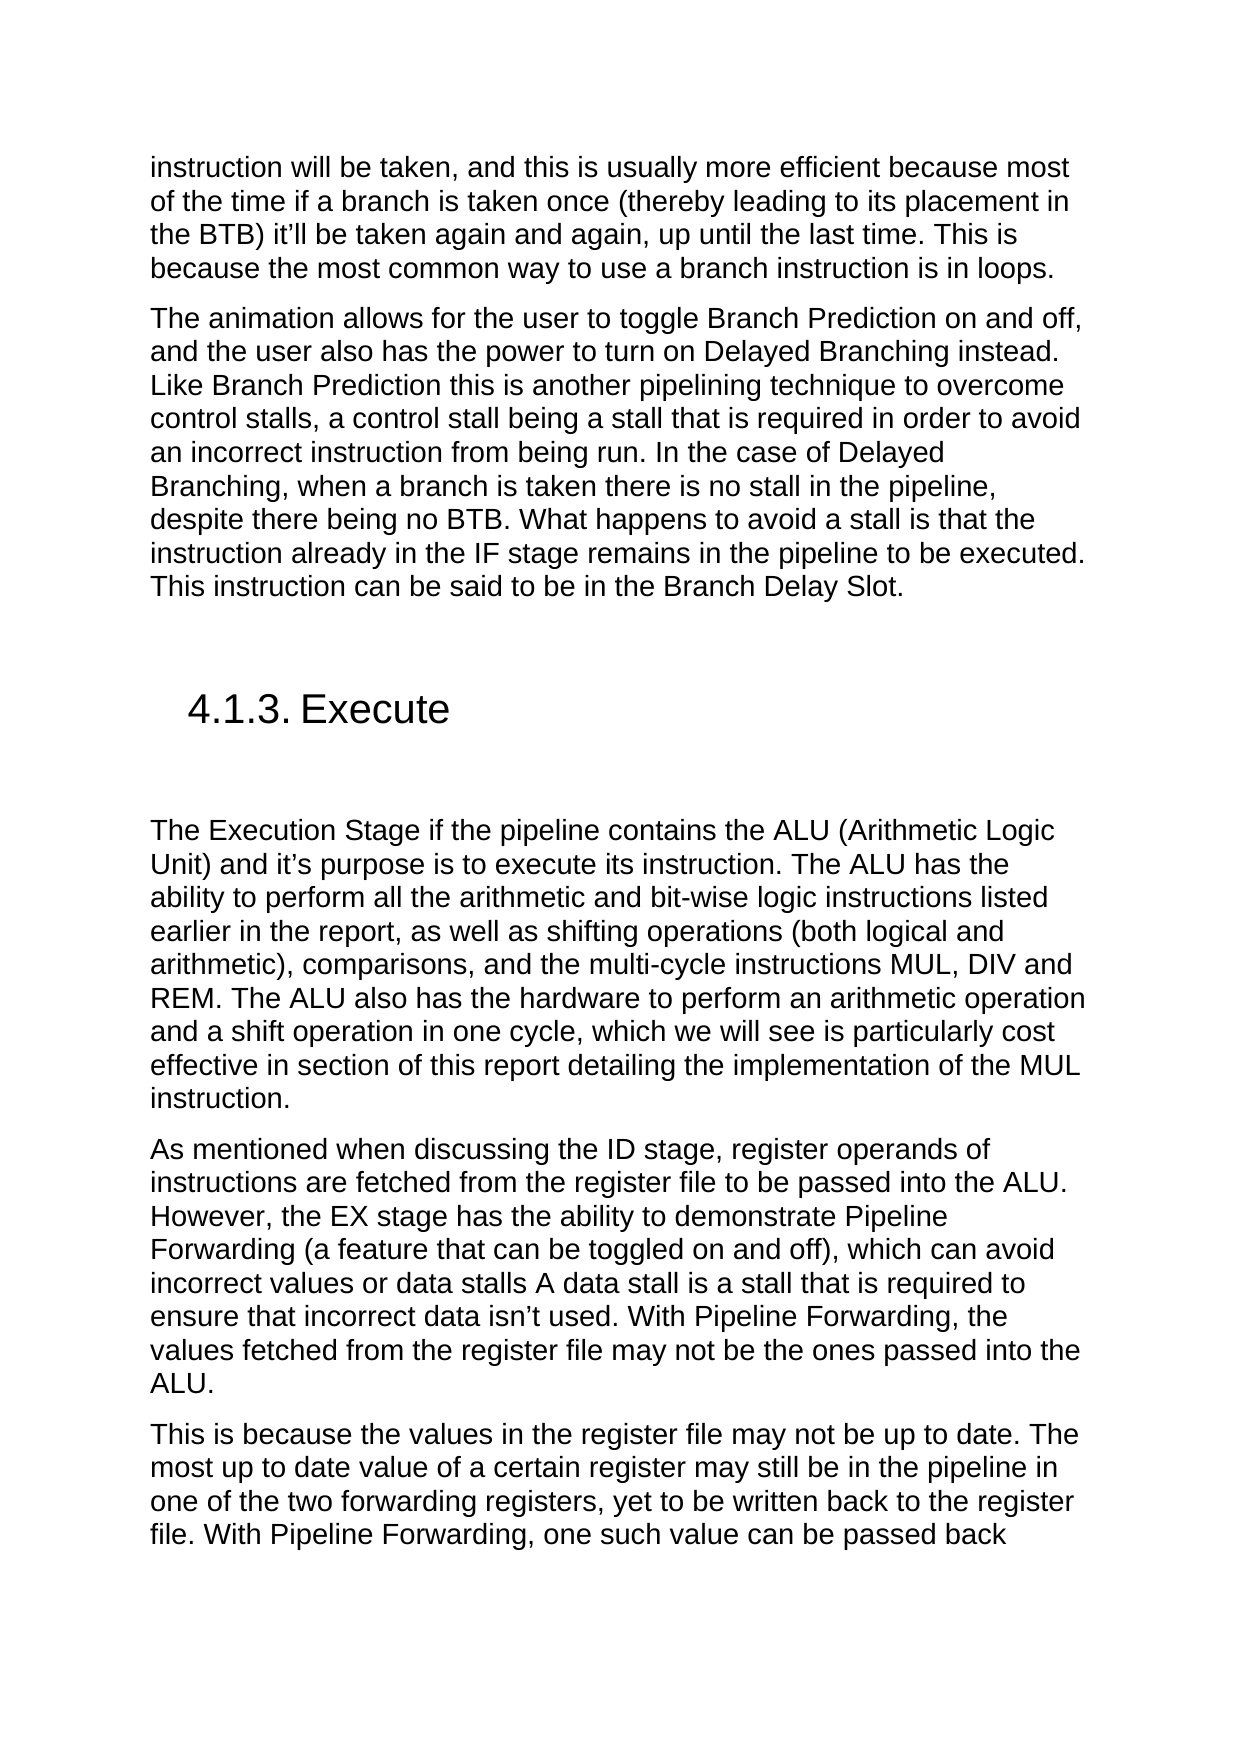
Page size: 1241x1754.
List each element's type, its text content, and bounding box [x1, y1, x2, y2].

text As mentioned when discussing the ID stage, register operands of instructions are fetched from the register file to be passed into the ALU. However, the EX stage has the ability to demonstrate Pipeline Forwarding (a feature that can be toggled on and off), which can avoid incorrect values or data stalls A data stall is a stall that is required to ensure that incorrect data isn’t used. With Pipeline Forwarding, the values fetched from the register file may not be the ones passed into the ALU. [150, 1132, 1090, 1400]
text This is because the values in the register file may not be up to date. The most up to date value of a certain register may still be in the pipeline in one of the two forwarding registers, yet to be written back to the register file. With Pipeline Forwarding, one such value can be passed back [150, 1417, 1090, 1551]
text instruction will be taken, and this is usually more efficient because most of the time if a branch is taken once (thereby leading to its placement in the BTB) it’ll be taken again and again, up until the last time. This is because the most common way to use a branch instruction is in loops. [150, 150, 1090, 284]
text The animation allows for the user to toggle Branch Prediction on and off, and the user also has the power to turn on Delayed Branching instead. Like Branch Prediction this is another pipelining technique to overcome control stalls, a control stall being a stall that is required in order to avoid an incorrect instruction from being run. In the case of Delayed Branching, when a branch is taken there is no stall in the pipeline, despite there being no BTB. What happens to avoid a stall is that the instruction already in the IF stage remains in the pipeline to be executed. This instruction can be said to be in the Branch Delay Slot. [150, 301, 1090, 603]
list Execute [187, 684, 1090, 732]
text The Execution Stage if the pipeline contains the ALU (Arithmetic Logic Unit) and it’s purpose is to execute its instruction. The ALU has the ability to perform all the arithmetic and bit-wise logic instructions listed earlier in the report, as well as shifting operations (both logical and arithmetic), comparisons, and the multi-cycle instructions MUL, DIV and REM. The ALU also has the hardware to perform an arithmetic operation and a shift operation in one cycle, which we will see is particularly cost effective in section of this report detailing the implementation of the MUL instruction. [150, 813, 1090, 1115]
